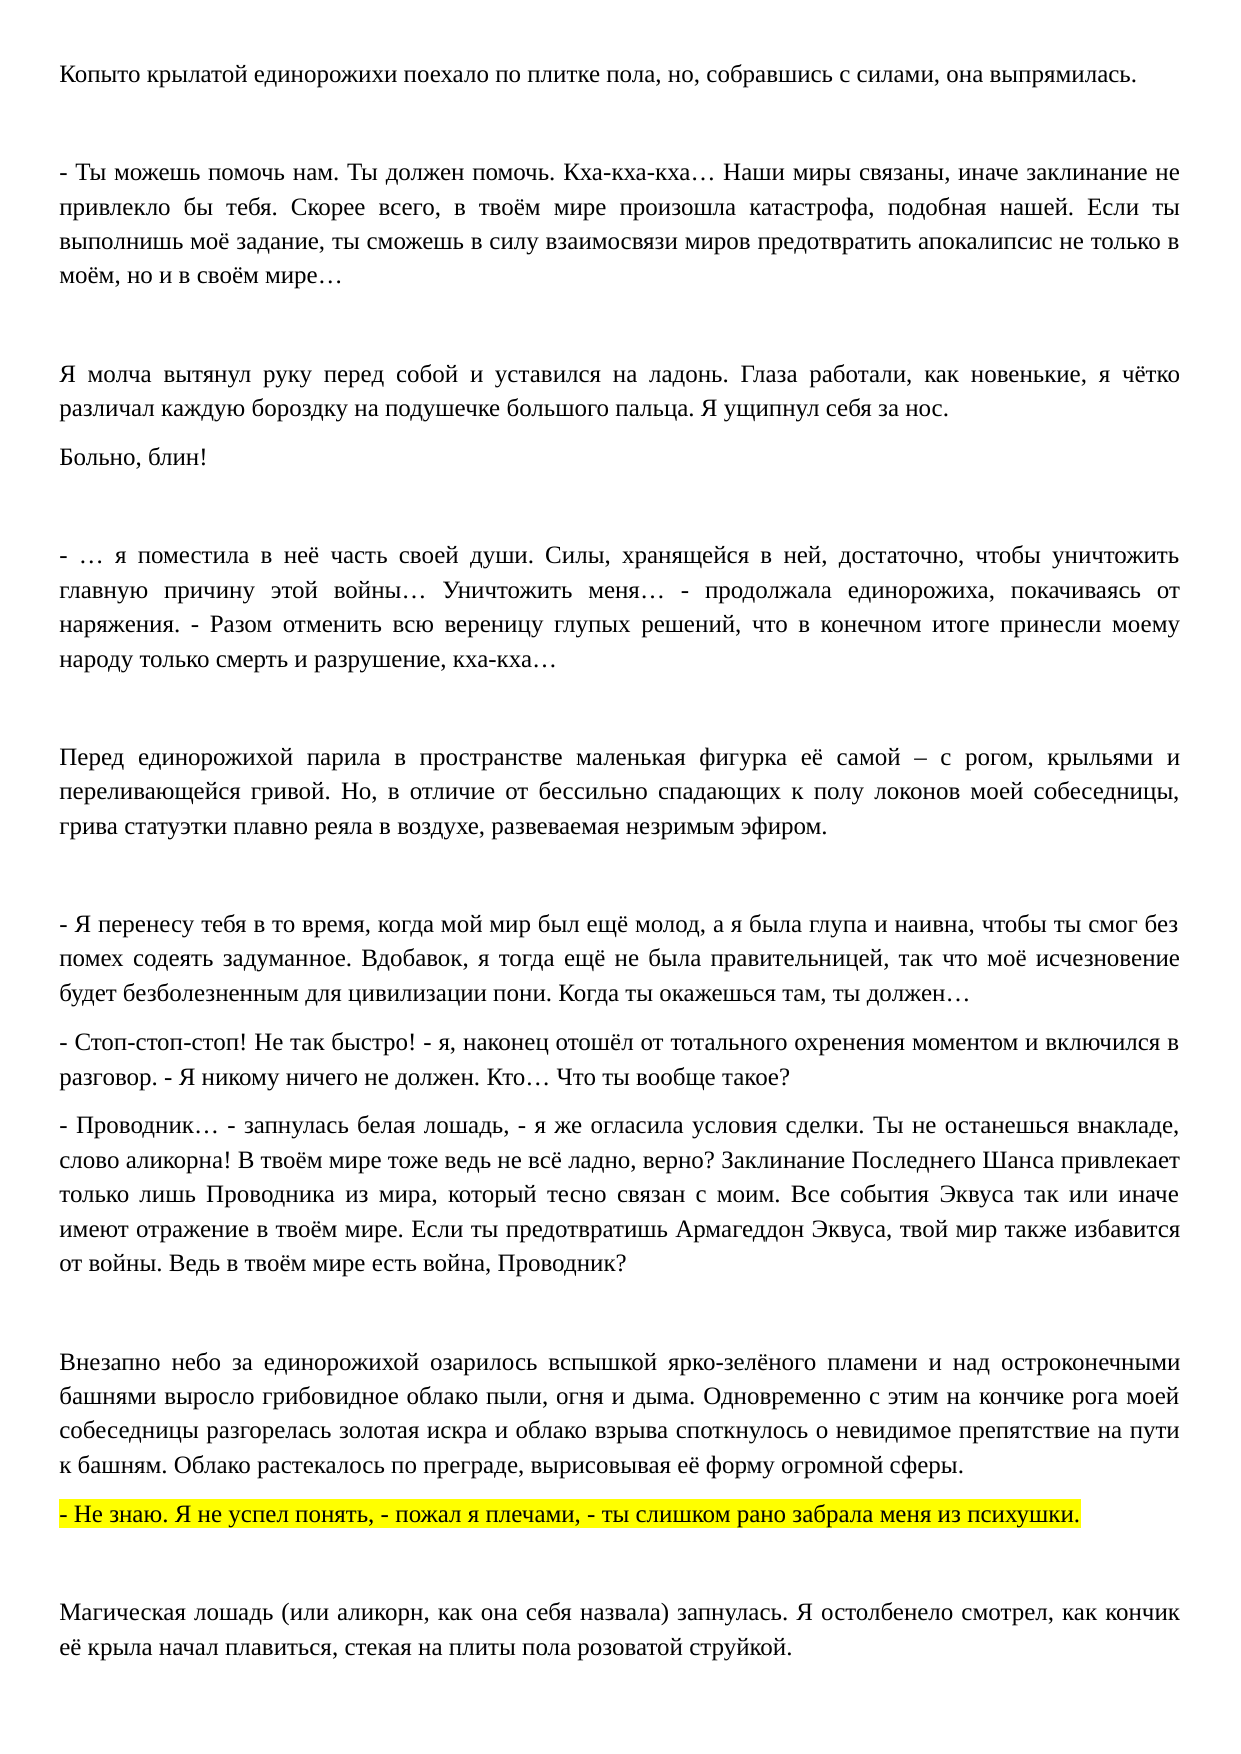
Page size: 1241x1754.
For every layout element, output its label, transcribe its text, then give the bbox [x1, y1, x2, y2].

text - Ты можешь помочь нам. Ты должен помочь. Кха-кха-кха… Наши миры связаны, иначе заклинание не привлекло бы тебя. Скорее всего, в твоём мире произошла катастрофа, подобная нашей. Если ты выполнишь моё задание, ты сможешь в силу взаимосвязи миров предотвратить апокалипсис не только в моём, но и в своём мире… [59, 157, 1181, 289]
text - … я поместила в неё часть своей души. Силы, хранящейся в ней, достаточно, чтобы уничтожить главную причину этой войны… Уничтожить меня… - продолжала единорожиха, покачиваясь от наряжения. - Разом отменить всю вереницу глупых решений, что в конечном итоге принесли моему народу только смерть и разрушение, кха-кха… [59, 540, 1181, 673]
text Я молча вытянул руку перед собой и уставился на ладонь. Глаза работали, как новенькие, я чётко различал каждую бороздку на подушечке большого пальца. Я ущипнул себя за нос. [59, 359, 1181, 422]
text Магическая лошадь (или аликорн, как она себя назвала) запнулась. Я остолбенело смотрел, как кончик её крыла начал плавиться, стекая на плиты пола розоватой струйкой. [59, 1597, 1181, 1661]
text Внезапно небо за единорожихой озарилось вспышкой ярко-зелёного пламени и над остроконечными башнями выросло грибовидное облако пыли, огня и дыма. Одновременно с этим на кончике рога моей собеседницы разгорелась золотая искра и облако взрыва споткнулось о невидимое препятствие на пути к башням. Облако растекалось по преграде, вырисовывая её форму огромной сферы. [59, 1347, 1181, 1479]
text Копыто крылатой единорожихи поехало по плитке пола, но, собравшись с силами, она выпрямилась. [59, 59, 1181, 88]
text Больно, блин! [59, 442, 1181, 471]
text - Я перенесу тебя в то время, когда мой мир был ещё молод, а я была глупа и наивна, чтобы ты смог без помех содеять задуманное. Вдобавок, я тогда ещё не была правительницей, так что моё исчезновение будет безболезненным для цивилизации пони. Когда ты окажешься там, ты должен… [59, 909, 1181, 1007]
text - Стоп-стоп-стоп! Не так быстро! - я, наконец отошёл от тотального охренения моментом и включился в разговор. - Я никому ничего не должен. Кто… Что ты вообще такое? [59, 1027, 1181, 1090]
text Перед единорожихой парила в пространстве маленькая фигурка её самой – с рогом, крыльями и переливающейся гривой. Но, в отличие от бессильно спадающих к полу локонов моей собеседницы, грива статуэтки плавно реяла в воздухе, развеваемая незримым эфиром. [59, 742, 1181, 840]
text - Проводник… - запнулась белая лошадь, - я же огласила условия сделки. Ты не останешься внакладе, слово аликорна! В твоём мире тоже ведь не всё ладно, верно? Заклинание Последнего Шанса привлекает только лишь Проводника из мира, который тесно связан с моим. Все события Эквуса так или иначе имеют отражение в твоём мире. Если ты предотвратишь Армагеддон Эквуса, твой мир также избавится от войны. Ведь в твоём мире есть война, Проводник? [59, 1111, 1181, 1277]
text - Не знаю. Я не успел понять, - пожал я плечами, - ты слишком рано забрала меня из психушки. [59, 1499, 1181, 1528]
